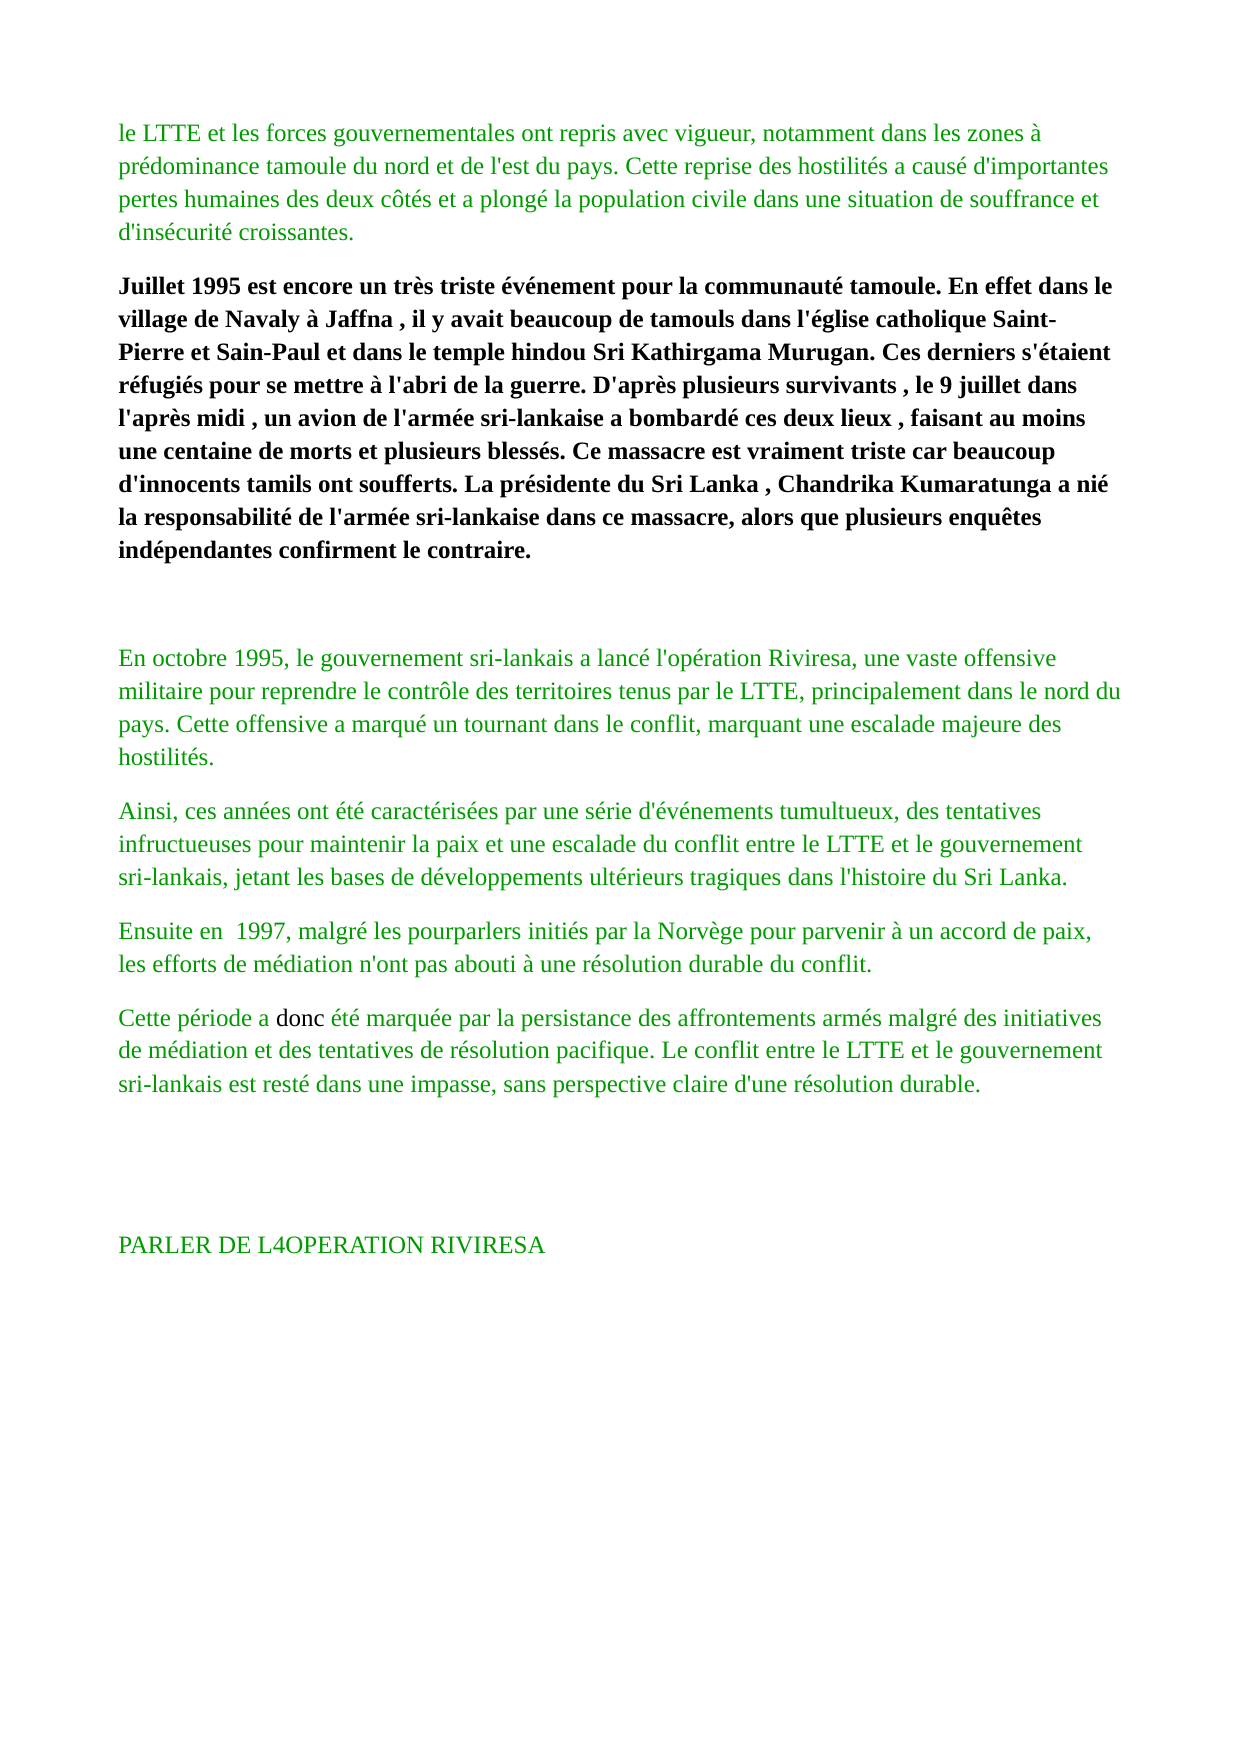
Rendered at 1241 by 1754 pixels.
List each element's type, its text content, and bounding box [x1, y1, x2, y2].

text Juillet 1995 est encore un très triste événement pour la communauté tamoule. En effet dans le village de Navaly à Jaffna , il y avait beaucoup de tamouls dans l'église catholique Saint-Pierre et Sain-Paul et dans le temple hindou Sri Kathirgama Murugan. Ces derniers s'étaient réfugiés pour se mettre à l'abri de la guerre. D'après plusieurs survivants , le 9 juillet dans l'après midi , un avion de l'armée sri-lankaise a bombardé ces deux lieux , faisant au moins une centaine de morts et plusieurs blessés. Ce massacre est vraiment triste car beaucoup d'innocents tamils ont soufferts. La présidente du Sri Lanka , Chandrika Kumaratunga a nié la responsabilité de l'armée sri-lankaise dans ce massacre, alors que plusieurs enquêtes indépendantes confirment le contraire. [118, 271, 1122, 564]
text Ensuite en 1997, malgré les pourparlers initiés par la Norvège pour parvenir à un accord de paix, les efforts de médiation n'ont pas abouti à une résolution durable du conflit. [118, 916, 1122, 977]
text le LTTE et les forces gouvernementales ont repris avec vigueur, notamment dans les zones à prédominance tamoule du nord et de l'est du pays. Cette reprise des hostilités a causé d'importantes pertes humaines des deux côtés et a plongé la population civile dans une situation de souffrance et d'insécurité croissantes. [118, 118, 1122, 246]
text PARLER DE L4OPERATION RIVIRESA [118, 1230, 1122, 1259]
text En octobre 1995, le gouvernement sri-lankais a lancé l'opération Riviresa, une vaste offensive militaire pour reprendre le contrôle des territoires tenus par le LTTE, principalement dans le nord du pays. Cette offensive a marqué un tournant dans le conflit, marquant une escalade majeure des hostilités. [118, 643, 1122, 771]
text Ainsi, ces années ont été caractérisées par une série d'événements tumultueux, des tentatives infructueuses pour maintenir la paix et une escalade du conflit entre le LTTE et le gouvernement sri-lankais, jetant les bases de développements ultérieurs tragiques dans l'histoire du Sri Lanka. [118, 796, 1122, 891]
text Cette période a donc été marquée par la persistance des affrontements armés malgré des initiatives de médiation et des tentatives de résolution pacifique. Le conflit entre le LTTE et le gouvernement sri-lankais est resté dans une impasse, sans perspective claire d'une résolution durable. [118, 1003, 1122, 1097]
